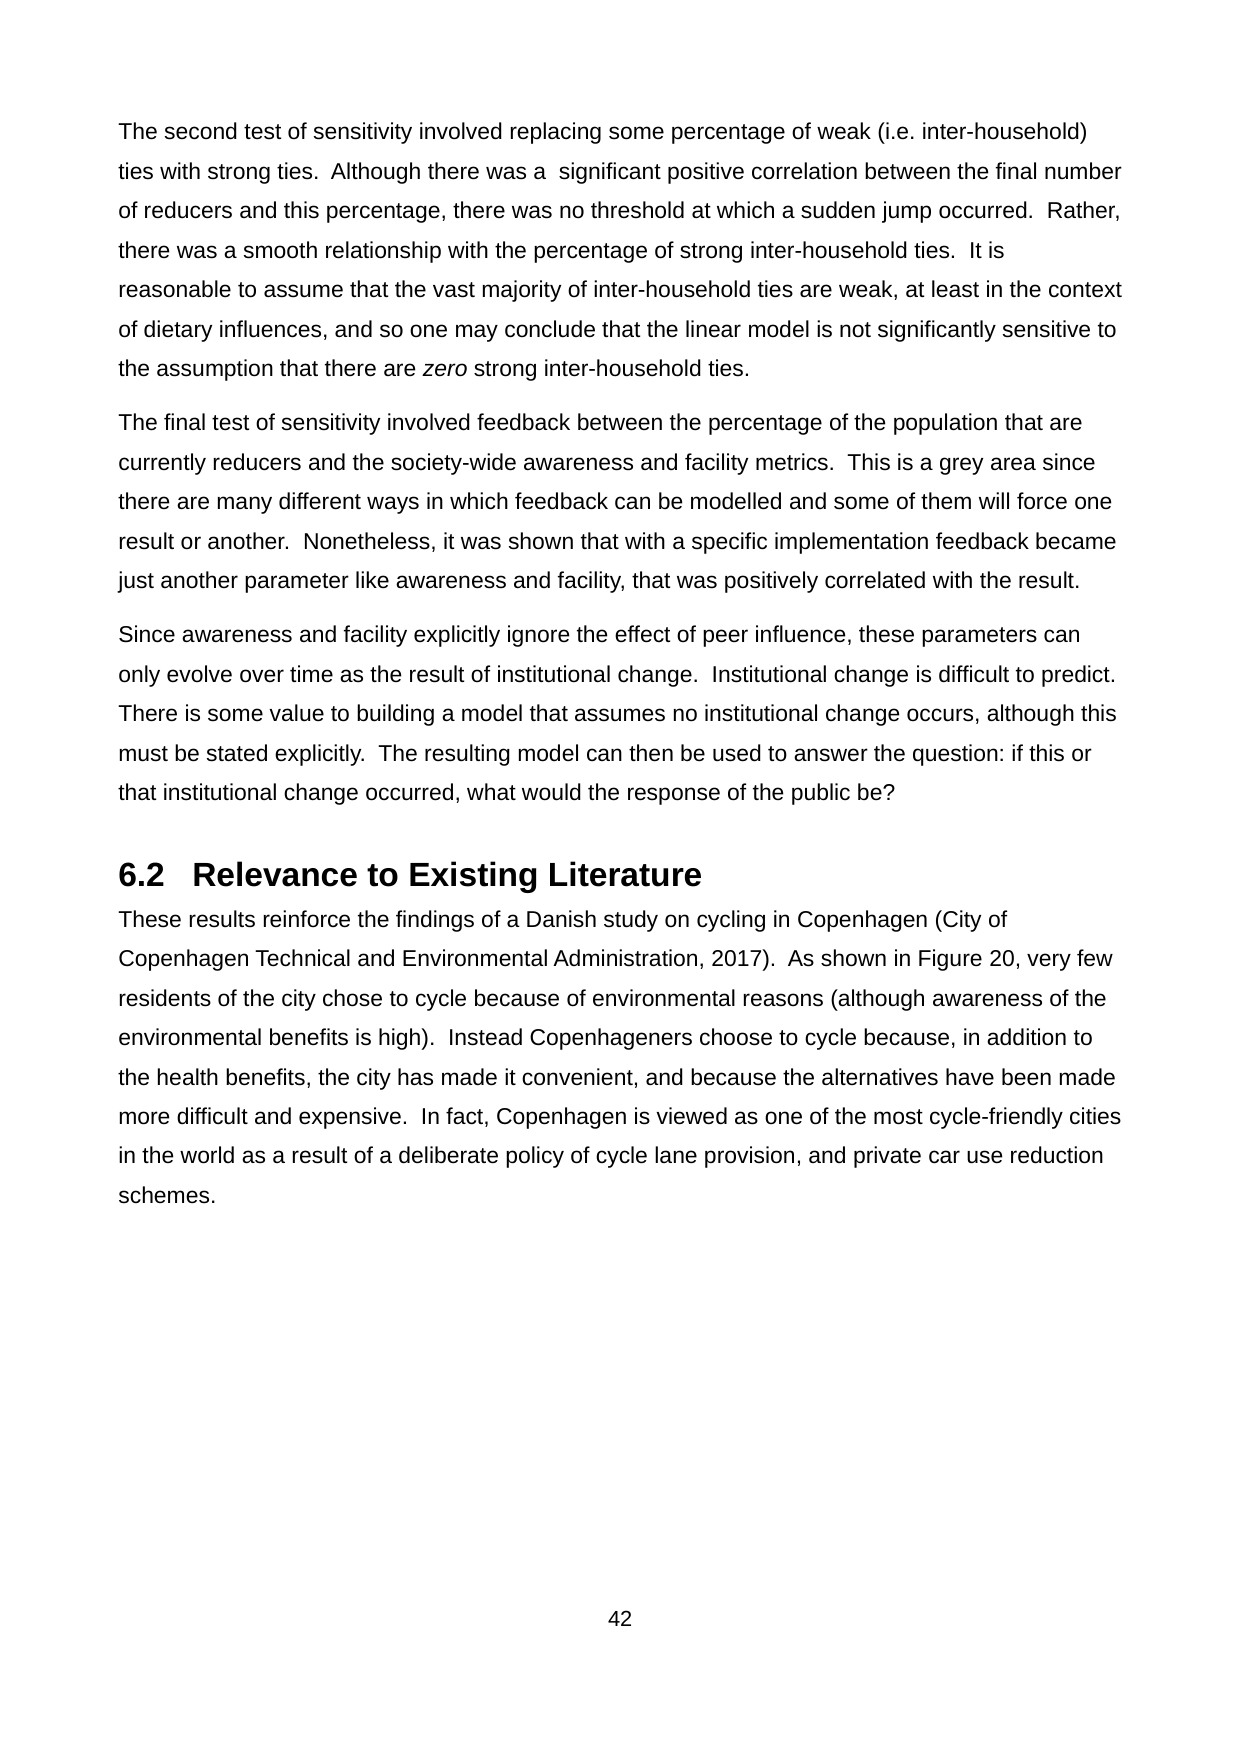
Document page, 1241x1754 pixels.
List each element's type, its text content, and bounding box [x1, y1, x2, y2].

text The final test of sensitivity involved feedback between the percentage of the population that are currently reducers and the society-wide awareness and facility metrics. This is a grey area since there are many different ways in which feedback can be modelled and some of them will force one result or another. Nonetheless, it was shown that with a specific implementation feedback became just another parameter like awareness and facility, that was positively correlated with the result. [118, 409, 1122, 593]
subtitle Relevance to Existing Literature [118, 854, 1122, 893]
text The second test of sensitivity involved replacing some percentage of weak (i.e. inter-household) ties with strong ties. Although there was a significant positive correlation between the final number of reducers and this percentage, there was no threshold at which a sudden jump occurred. Rather, there was a smooth relationship with the percentage of strong inter-household ties. It is reasonable to assume that the vast majority of inter-household ties are weak, at least in the context of dietary influences, and so one may conclude that the linear model is not significantly sensitive to the assumption that there are zero strong inter-household ties. [118, 118, 1122, 381]
text Since awareness and facility explicitly ignore the effect of peer influence, these parameters can only evolve over time as the result of institutional change. Institutional change is difficult to predict. There is some value to building a model that assumes no institutional change occurs, although this must be stated explicitly. The resulting model can then be used to answer the question: if this or that institutional change occurred, what would the response of the public be? [118, 621, 1122, 806]
text These results reinforce the findings of a Danish study on cycling in Copenhagen (City of Copenhagen Technical and Environmental Administration, 2017). As shown in Figure 20, very few residents of the city chose to cycle because of environmental reasons (although awareness of the environmental benefits is high). Instead Copenhageners choose to cycle because, in addition to the health benefits, the city has made it convenient, and because the alternatives have been made more difficult and expensive. In fact, Copenhagen is viewed as one of the most cycle-friendly cities in the world as a result of a deliberate policy of cycle lane provision, and private car use reduction schemes. [118, 906, 1122, 1208]
